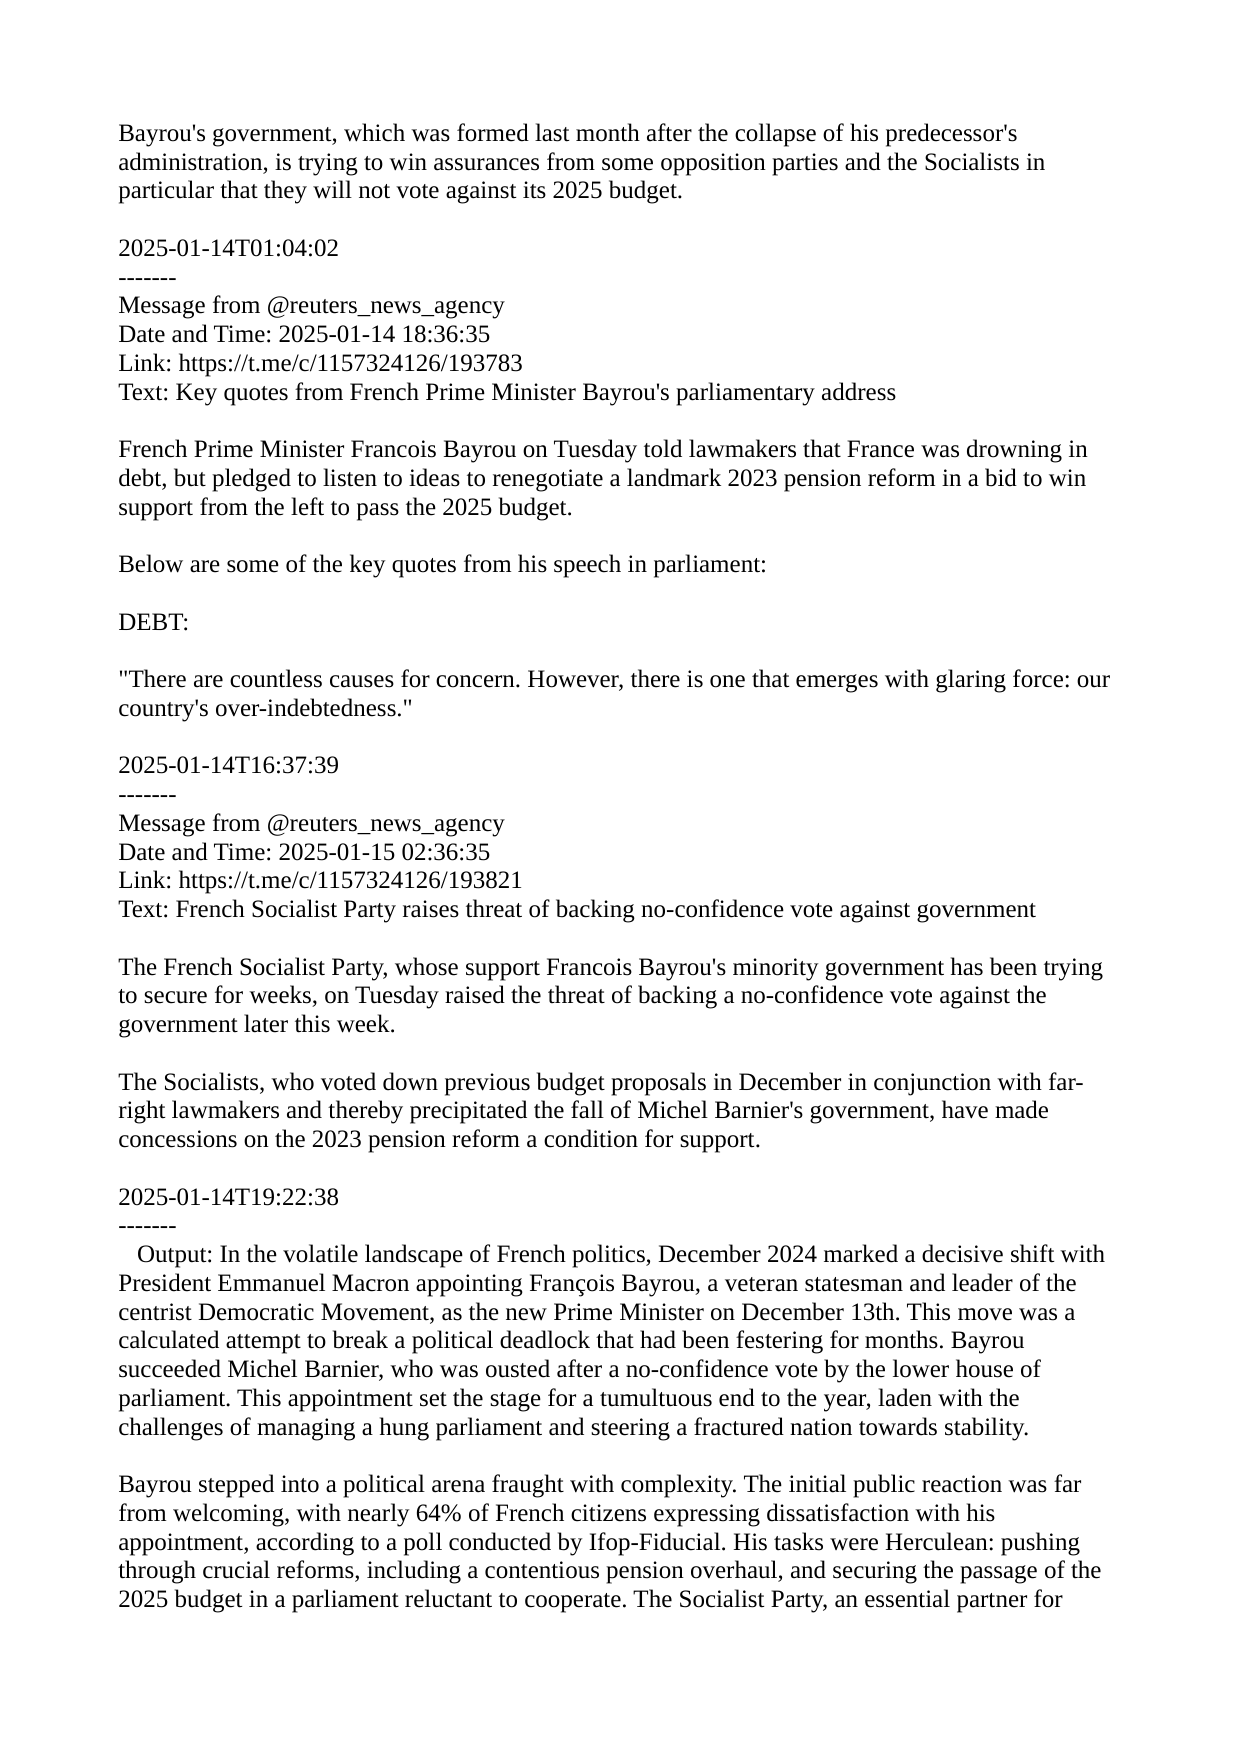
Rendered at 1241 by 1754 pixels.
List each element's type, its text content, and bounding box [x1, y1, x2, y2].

text Message from @reuters_news_agency [118, 808, 1122, 837]
text ------- [118, 262, 1122, 291]
text Text: French Socialist Party raises threat of backing no-confidence vote against government [118, 894, 1122, 923]
text Bayrou stepped into a political arena fraught with complexity. The initial public reaction was far from welcoming, with nearly 64% of French citizens expressing dissatisfaction with his appointment, according to a poll conducted by Ifop-Fiducial. His tasks were Herculean: pushing through crucial reforms, including a contentious pension overhaul, and securing the passage of the 2025 budget in a parliament reluctant to cooperate. The Socialist Party, an essential partner for [118, 1469, 1122, 1613]
text Link: https://t.me/c/1157324126/193821 [118, 866, 1122, 894]
text The French Socialist Party, whose support Francois Bayrou's minority government has been trying to secure for weeks, on Tuesday raised the threat of backing a no-confidence vote against the government later this week. [118, 952, 1122, 1038]
text French Prime Minister Francois Bayrou on Tuesday told lawmakers that France was drowning in debt, but pledged to listen to ideas to renegotiate a landmark 2023 pension reform in a bid to win support from the left to pass the 2025 budget. [118, 434, 1122, 521]
text Below are some of the key quotes from his speech in parliament: [118, 549, 1122, 578]
text The Socialists, who voted down previous budget proposals in December in conjunction with far-right lawmakers and thereby precipitated the fall of Michel Barnier's government, have made concessions on the 2023 pension reform a condition for support. [118, 1067, 1122, 1153]
text Output: In the volatile landscape of French politics, December 2024 marked a decisive shift with President Emmanuel Macron appointing François Bayrou, a veteran statesman and leader of the centrist Democratic Movement, as the new Prime Minister on December 13th. This move was a calculated attempt to break a political deadlock that had been festering for months. Bayrou succeeded Michel Barnier, who was ousted after a no-confidence vote by the lower house of parliament. This appointment set the stage for a tumultuous end to the year, laden with the challenges of managing a hung parliament and steering a fractured nation towards stability. [118, 1239, 1122, 1441]
text ------- [118, 779, 1122, 808]
text Bayrou's government, which was formed last month after the collapse of his predecessor's administration, is trying to win assurances from some opposition parties and the Socialists in particular that they will not vote against its 2025 budget. [118, 118, 1122, 204]
text Date and Time: 2025-01-15 02:36:35 [118, 837, 1122, 866]
text 2025-01-14T01:04:02 [118, 233, 1122, 262]
text 2025-01-14T19:22:38 [118, 1182, 1122, 1211]
text Link: https://t.me/c/1157324126/193783 [118, 348, 1122, 377]
text DEBT: [118, 607, 1122, 636]
text 2025-01-14T16:37:39 [118, 751, 1122, 779]
text Message from @reuters_news_agency [118, 291, 1122, 319]
text "There are countless causes for concern. However, there is one that emerges with glaring force: our country's over-indebtedness." [118, 664, 1122, 722]
text Text: Key quotes from French Prime Minister Bayrou's parliamentary address [118, 377, 1122, 406]
text ------- [118, 1211, 1122, 1239]
text Date and Time: 2025-01-14 18:36:35 [118, 319, 1122, 348]
